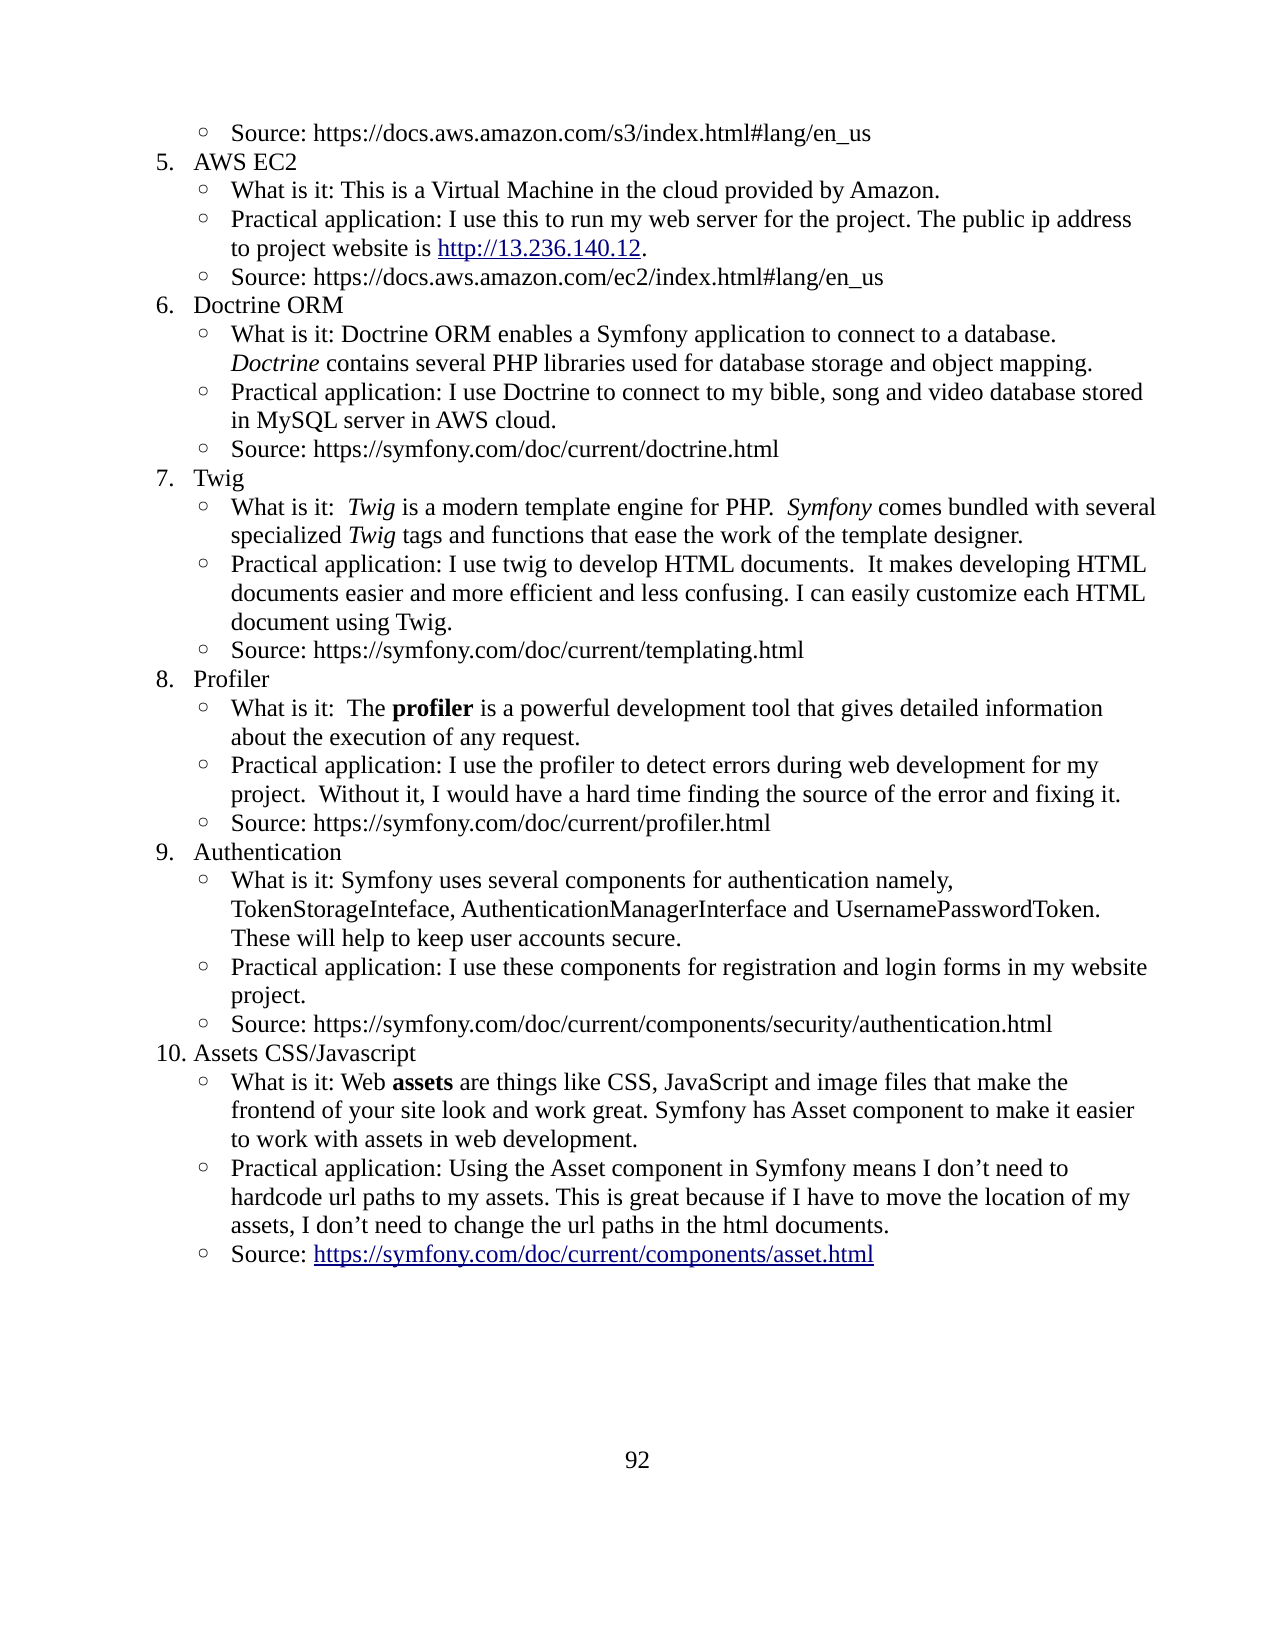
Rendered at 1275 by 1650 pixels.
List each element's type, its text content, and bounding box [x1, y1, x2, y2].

list Source: https://symfony.com/doc/current/templating.html [193, 636, 1157, 664]
list What is it: Twig is a modern template engine for PHP. Symfony comes bundled with several specialized Twig tags and functions that ease the work of the template designer. [193, 492, 1157, 549]
list Practical application: I use these components for registration and login forms in my website project. [193, 952, 1157, 1009]
list Source: https://symfony.com/doc/current/components/security/authentication.html [193, 1009, 1157, 1038]
list Practical application: I use this to run my web server for the project. The public ip address to project website is http://13.236.140.12. [193, 204, 1157, 262]
list Practical application: I use the profiler to detect errors during web development for my project. Without it, I would have a hard time finding the source of the error and fixing it. [193, 751, 1157, 808]
list What is it: The profiler is a powerful development tool that gives detailed information about the execution of any request. [193, 693, 1157, 751]
list Authentication [156, 837, 1157, 866]
list Assets CSS/Javascript [156, 1038, 1157, 1067]
list Source: https://symfony.com/doc/current/profiler.html [193, 808, 1157, 837]
list AWS EC2 [156, 147, 1157, 176]
list Practical application: I use twig to develop HTML documents. It makes developing HTML documents easier and more efficient and less confusing. I can easily customize each HTML document using Twig. [193, 549, 1157, 636]
list Profiler [156, 664, 1157, 693]
list Source: https://docs.aws.amazon.com/ec2/index.html#lang/en_us [193, 262, 1157, 291]
list What is it: Symfony uses several components for authentication namely, TokenStorageInteface, AuthenticationManagerInterface and UsernamePasswordToken. These will help to keep user accounts secure. [193, 866, 1157, 952]
list What is it: Doctrine ORM enables a Symfony application to connect to a database. Doctrine contains several PHP libraries used for database storage and object mapping. [193, 319, 1157, 377]
list Practical application: Using the Asset component in Symfony means I don’t need to hardcode url paths to my assets. This is great because if I have to move the location of my assets, I don’t need to change the url paths in the html documents. [193, 1153, 1157, 1239]
list Doctrine ORM [156, 291, 1157, 319]
list Source: https://symfony.com/doc/current/doctrine.html [193, 434, 1157, 463]
list What is it: Web assets are things like CSS, JavaScript and image files that make the frontend of your site look and work great. Symfony has Asset component to make it easier to work with assets in web development. [193, 1067, 1157, 1153]
list Twig [156, 463, 1157, 492]
list Source: https://docs.aws.amazon.com/s3/index.html#lang/en_us [193, 118, 1157, 147]
list What is it: This is a Virtual Machine in the cloud provided by Amazon. [193, 176, 1157, 204]
list Practical application: I use Doctrine to connect to my bible, song and video database stored in MySQL server in AWS cloud. [193, 377, 1157, 434]
list Source: https://symfony.com/doc/current/components/asset.html [193, 1239, 1157, 1268]
